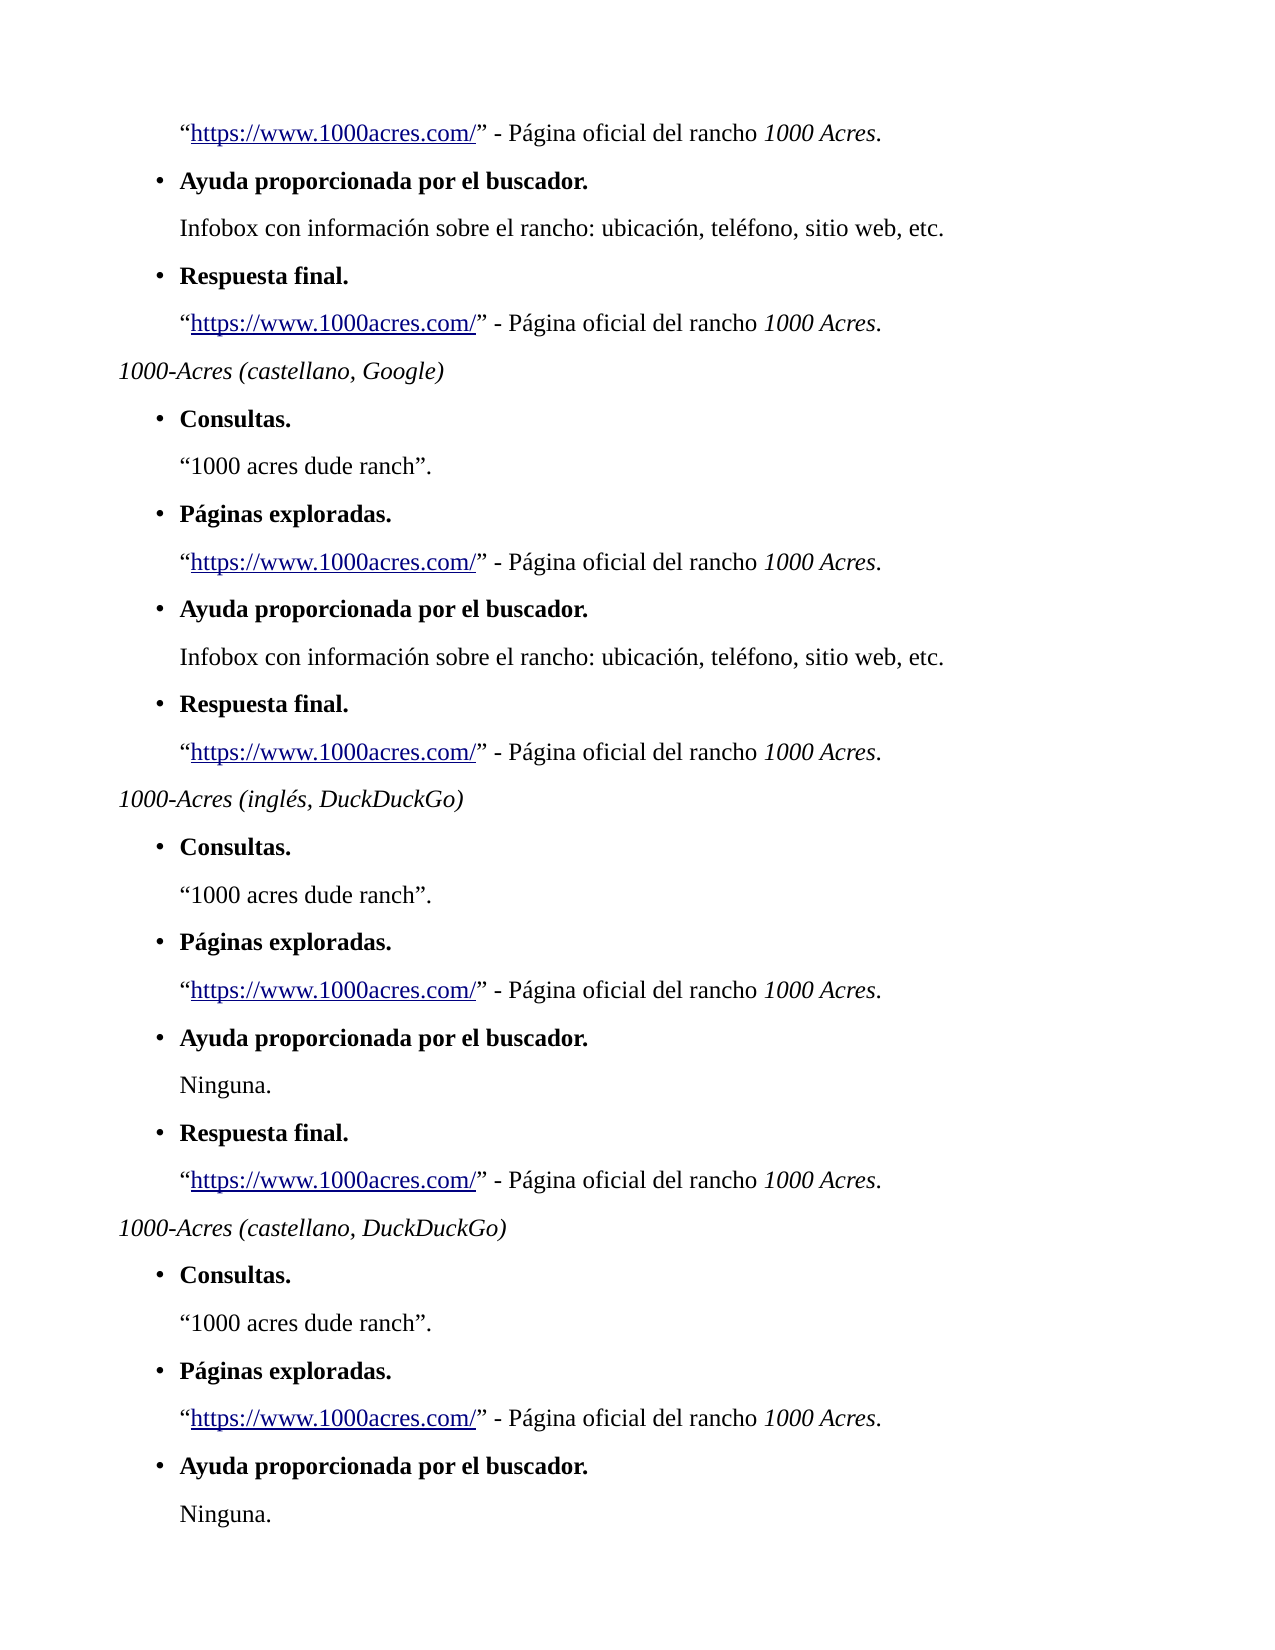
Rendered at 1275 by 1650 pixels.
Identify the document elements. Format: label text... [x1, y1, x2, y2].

list Infobox con información sobre el rancho: ubicación, teléfono, sitio web, etc. [156, 213, 1157, 242]
list Ninguna. [156, 1499, 1157, 1527]
list Consultas. [156, 404, 1157, 432]
list Consultas. [156, 1261, 1157, 1289]
list Páginas exploradas. [156, 927, 1157, 956]
text 1000-Acres (castellano, Google) [118, 356, 1157, 385]
list Consultas. [156, 832, 1157, 861]
list Infobox con información sobre el rancho: ubicación, teléfono, sitio web, etc. [156, 642, 1157, 671]
list “https://www.1000acres.com/” - Página oficial del rancho 1000 Acres. [156, 547, 1157, 575]
list “https://www.1000acres.com/” - Página oficial del rancho 1000 Acres. [156, 1403, 1157, 1432]
list Ayuda proporcionada por el buscador. [156, 594, 1157, 623]
list Ayuda proporcionada por el buscador. [156, 166, 1157, 194]
text 1000-Acres (castellano, DuckDuckGo) [118, 1213, 1157, 1242]
list “1000 acres dude ranch”. [156, 1308, 1157, 1337]
list Páginas exploradas. [156, 499, 1157, 528]
list “https://www.1000acres.com/” - Página oficial del rancho 1000 Acres. [156, 118, 1157, 147]
list “https://www.1000acres.com/” - Página oficial del rancho 1000 Acres. [156, 975, 1157, 1004]
list Ayuda proporcionada por el buscador. [156, 1451, 1157, 1480]
list “https://www.1000acres.com/” - Página oficial del rancho 1000 Acres. [156, 308, 1157, 337]
list Respuesta final. [156, 1118, 1157, 1147]
text 1000-Acres (inglés, DuckDuckGo) [118, 784, 1157, 813]
list “1000 acres dude ranch”. [156, 451, 1157, 480]
list Ayuda proporcionada por el buscador. [156, 1023, 1157, 1051]
list “https://www.1000acres.com/” - Página oficial del rancho 1000 Acres. [156, 737, 1157, 766]
list “1000 acres dude ranch”. [156, 880, 1157, 908]
list Respuesta final. [156, 261, 1157, 290]
list “https://www.1000acres.com/” - Página oficial del rancho 1000 Acres. [156, 1165, 1157, 1194]
list Respuesta final. [156, 689, 1157, 718]
list Páginas exploradas. [156, 1356, 1157, 1384]
list Ninguna. [156, 1070, 1157, 1099]
